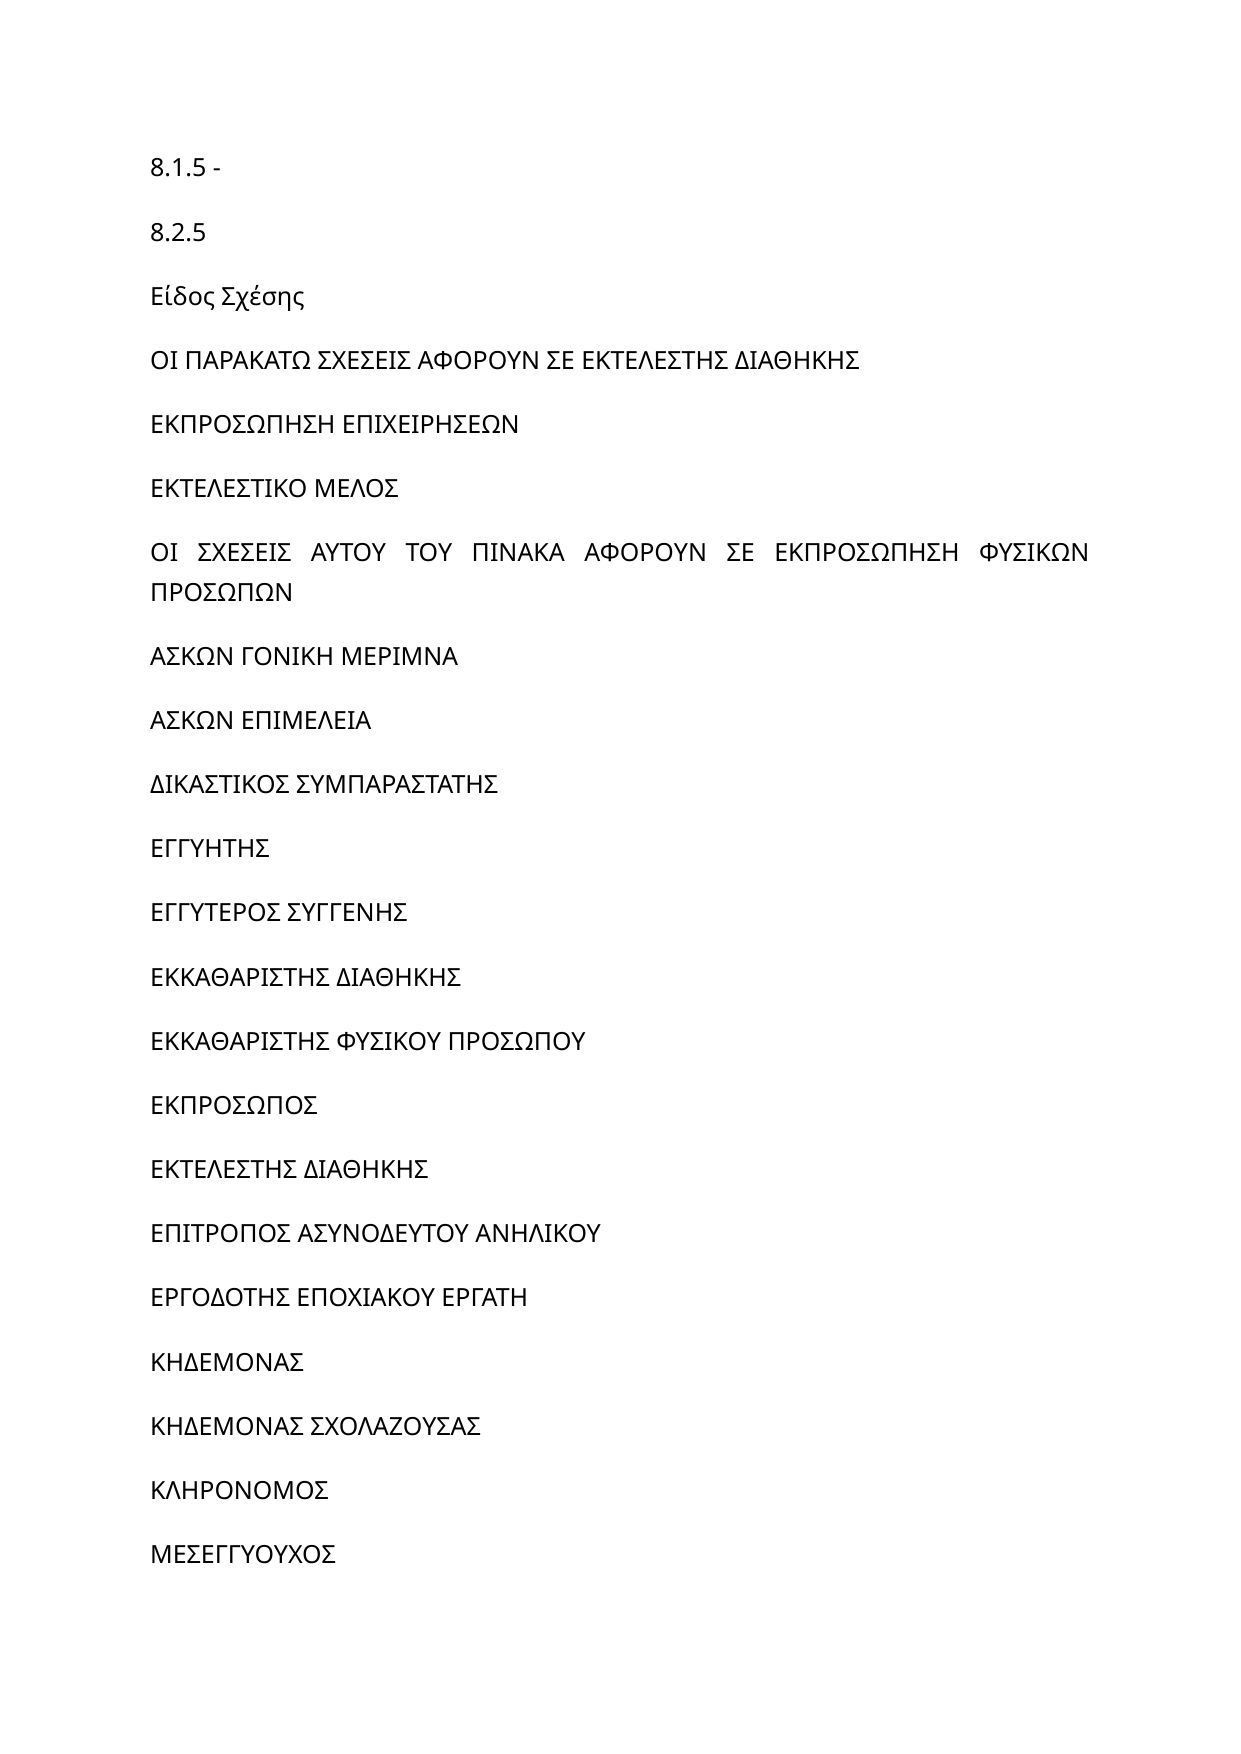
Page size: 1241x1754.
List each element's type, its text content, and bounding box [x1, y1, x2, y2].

text Είδος Σχέσης [150, 278, 1090, 312]
text ΕΚΤΕΛΕΣΤΗΣ ΔΙΑΘΗΚΗΣ [150, 1152, 1090, 1186]
text ΕΚΤΕΛΕΣΤΙΚΟ ΜΕΛΟΣ [150, 471, 1090, 505]
text ΕΠΙΤΡΟΠΟΣ ΑΣΥΝΟΔΕΥΤΟΥ ΑΝΗΛΙΚΟΥ [150, 1216, 1090, 1250]
text ΔΙΚΑΣΤΙΚΟΣ ΣΥΜΠΑΡΑΣΤΑΤΗΣ [150, 767, 1090, 801]
text ΚΗΔΕΜΟΝΑΣ [150, 1344, 1090, 1378]
text ΚΗΔΕΜΟΝΑΣ ΣΧΟΛΑΖΟΥΣΑΣ [150, 1408, 1090, 1442]
text ΕΓΓΥΤΕΡΟΣ ΣΥΓΓΕΝΗΣ [150, 895, 1090, 929]
text 8.2.5 [150, 214, 1090, 248]
text ΕΓΓΥΗΤΗΣ [150, 831, 1090, 865]
text ΕΡΓΟΔΟΤΗΣ ΕΠΟΧΙΑΚΟΥ ΕΡΓΑΤΗ [150, 1280, 1090, 1314]
text ΕΚΠΡΟΣΩΠΗΣΗ ΕΠΙΧΕΙΡΗΣΕΩΝ [150, 407, 1090, 441]
text ΑΣΚΩΝ ΓΟΝΙΚΗ ΜΕΡΙΜΝΑ [150, 638, 1090, 672]
text 8.1.5 - [150, 150, 1090, 184]
text ΕΚΚΑΘΑΡΙΣΤΗΣ ΦΥΣΙΚΟΥ ΠΡΟΣΩΠΟΥ [150, 1023, 1090, 1057]
text ΚΛΗΡΟΝΟΜΟΣ [150, 1472, 1090, 1507]
text ΟΙ ΠΑΡΑΚΑΤΩ ΣΧΕΣΕΙΣ ΑΦΟΡΟΥΝ ΣΕ ΕΚΤΕΛΕΣΤΗΣ ΔΙΑΘΗΚΗΣ [150, 342, 1090, 377]
text ΑΣΚΩΝ ΕΠΙΜΕΛΕΙΑ [150, 702, 1090, 737]
text ΜΕΣΕΓΓΥΟΥΧΟΣ [150, 1537, 1090, 1571]
text ΕΚΠΡΟΣΩΠΟΣ [150, 1087, 1090, 1122]
text ΕΚΚΑΘΑΡΙΣΤΗΣ ΔΙΑΘΗΚΗΣ [150, 959, 1090, 993]
text ΟΙ ΣΧΕΣΕΙΣ ΑΥΤΟΥ ΤΟΥ ΠΙΝΑΚΑ ΑΦΟΡΟΥΝ ΣΕ ΕΚΠΡΟΣΩΠΗΣΗ ΦΥΣΙΚΩΝ ΠΡΟΣΩΠΩΝ [150, 535, 1090, 608]
